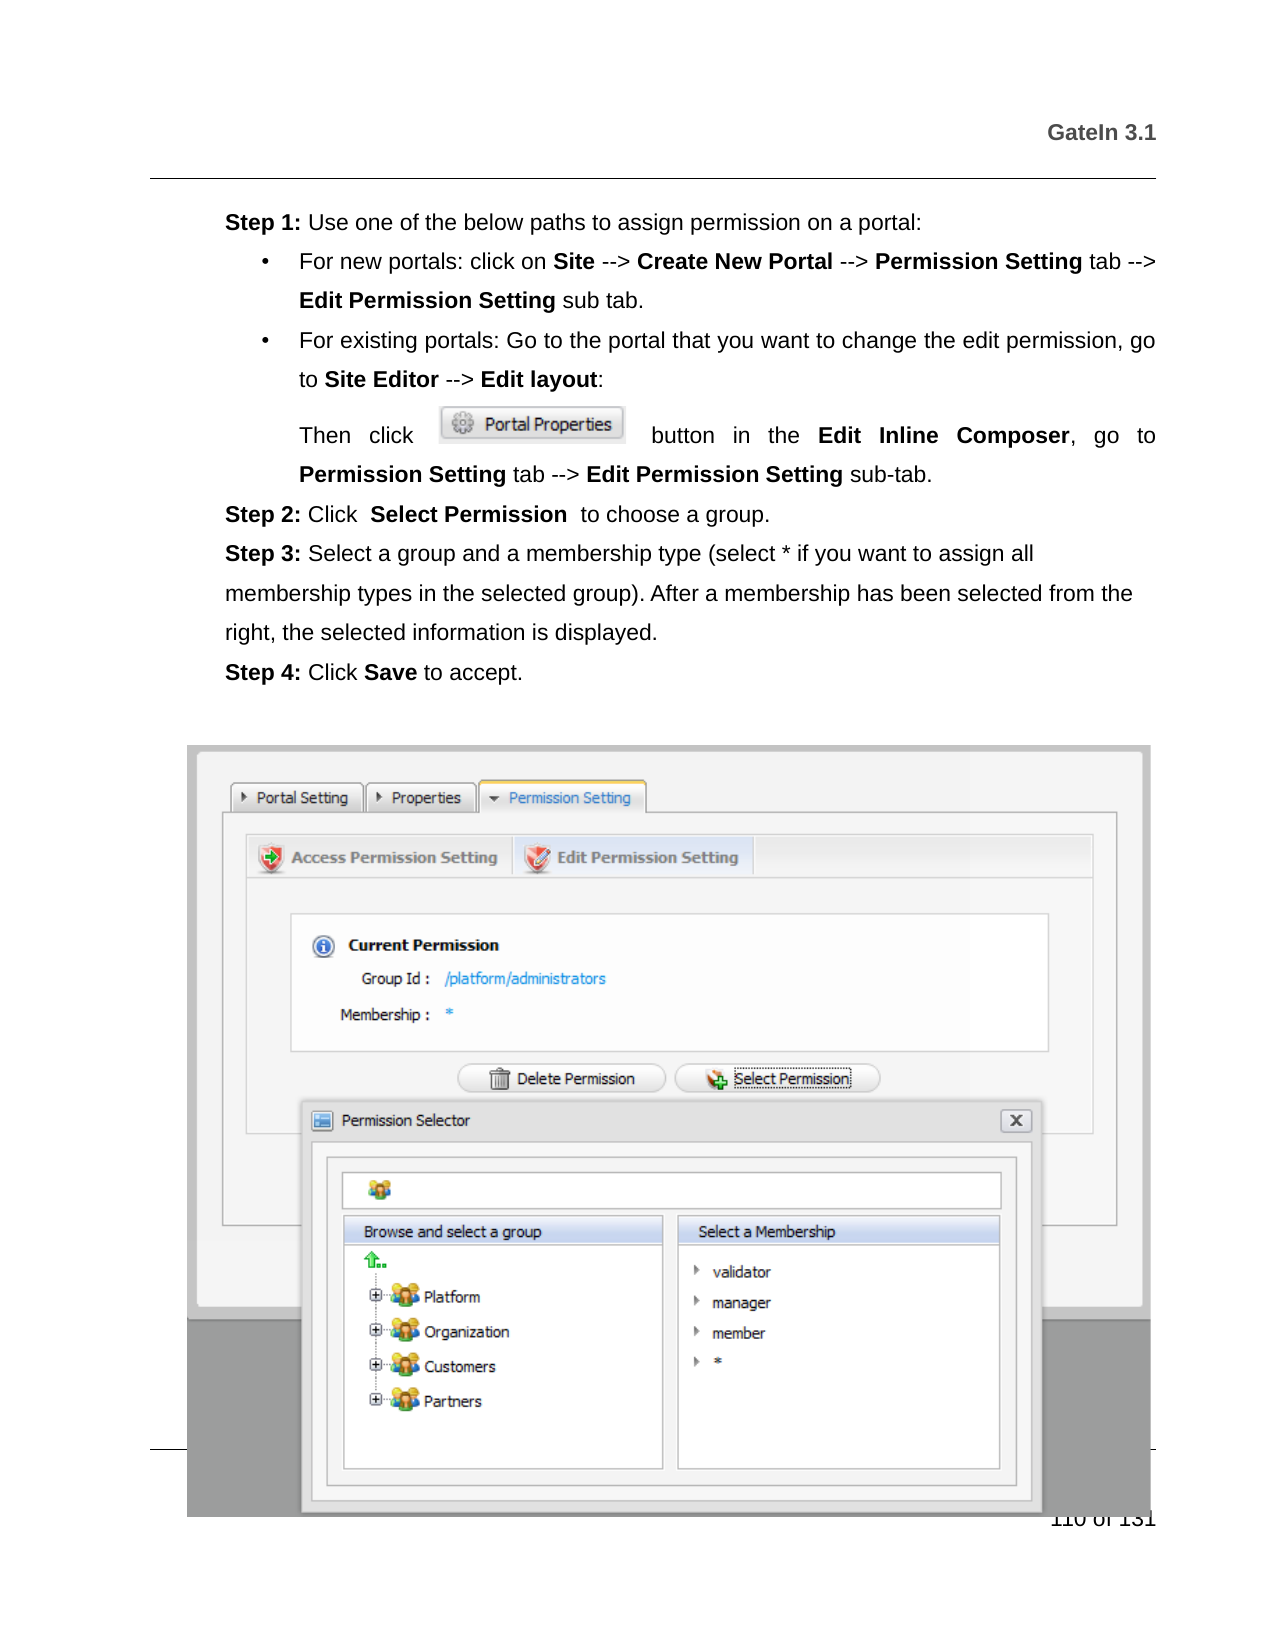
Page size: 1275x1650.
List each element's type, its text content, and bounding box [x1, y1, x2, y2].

list Step 3: Select a group and a membership type (select * if you want to assign all membership types in the selected group). After a membership has been selected from the right, the selected information is displayed. [187, 540, 1156, 646]
picture [438, 406, 627, 444]
list Step 4: Click Save to accept. [187, 659, 1156, 685]
list For existing portals: Go to the portal that you want to change the edit permission, go to Site Editor --> Edit layout: [261, 327, 1156, 393]
list Step 1: Use one of the below paths to assign permission on a portal: [187, 208, 1156, 235]
list Step 2: Click Select Permission to choose a group. [187, 501, 1156, 527]
picture [187, 745, 1151, 1517]
list For new portals: click on Site --> Create New Portal --> Permission Setting tab --> Edit Permission Setting sub tab. [261, 248, 1156, 314]
list Then click button in the Edit Inline Composer, go to Permission Setting tab --> Edit Permission Setting sub-tab. [261, 406, 1156, 488]
